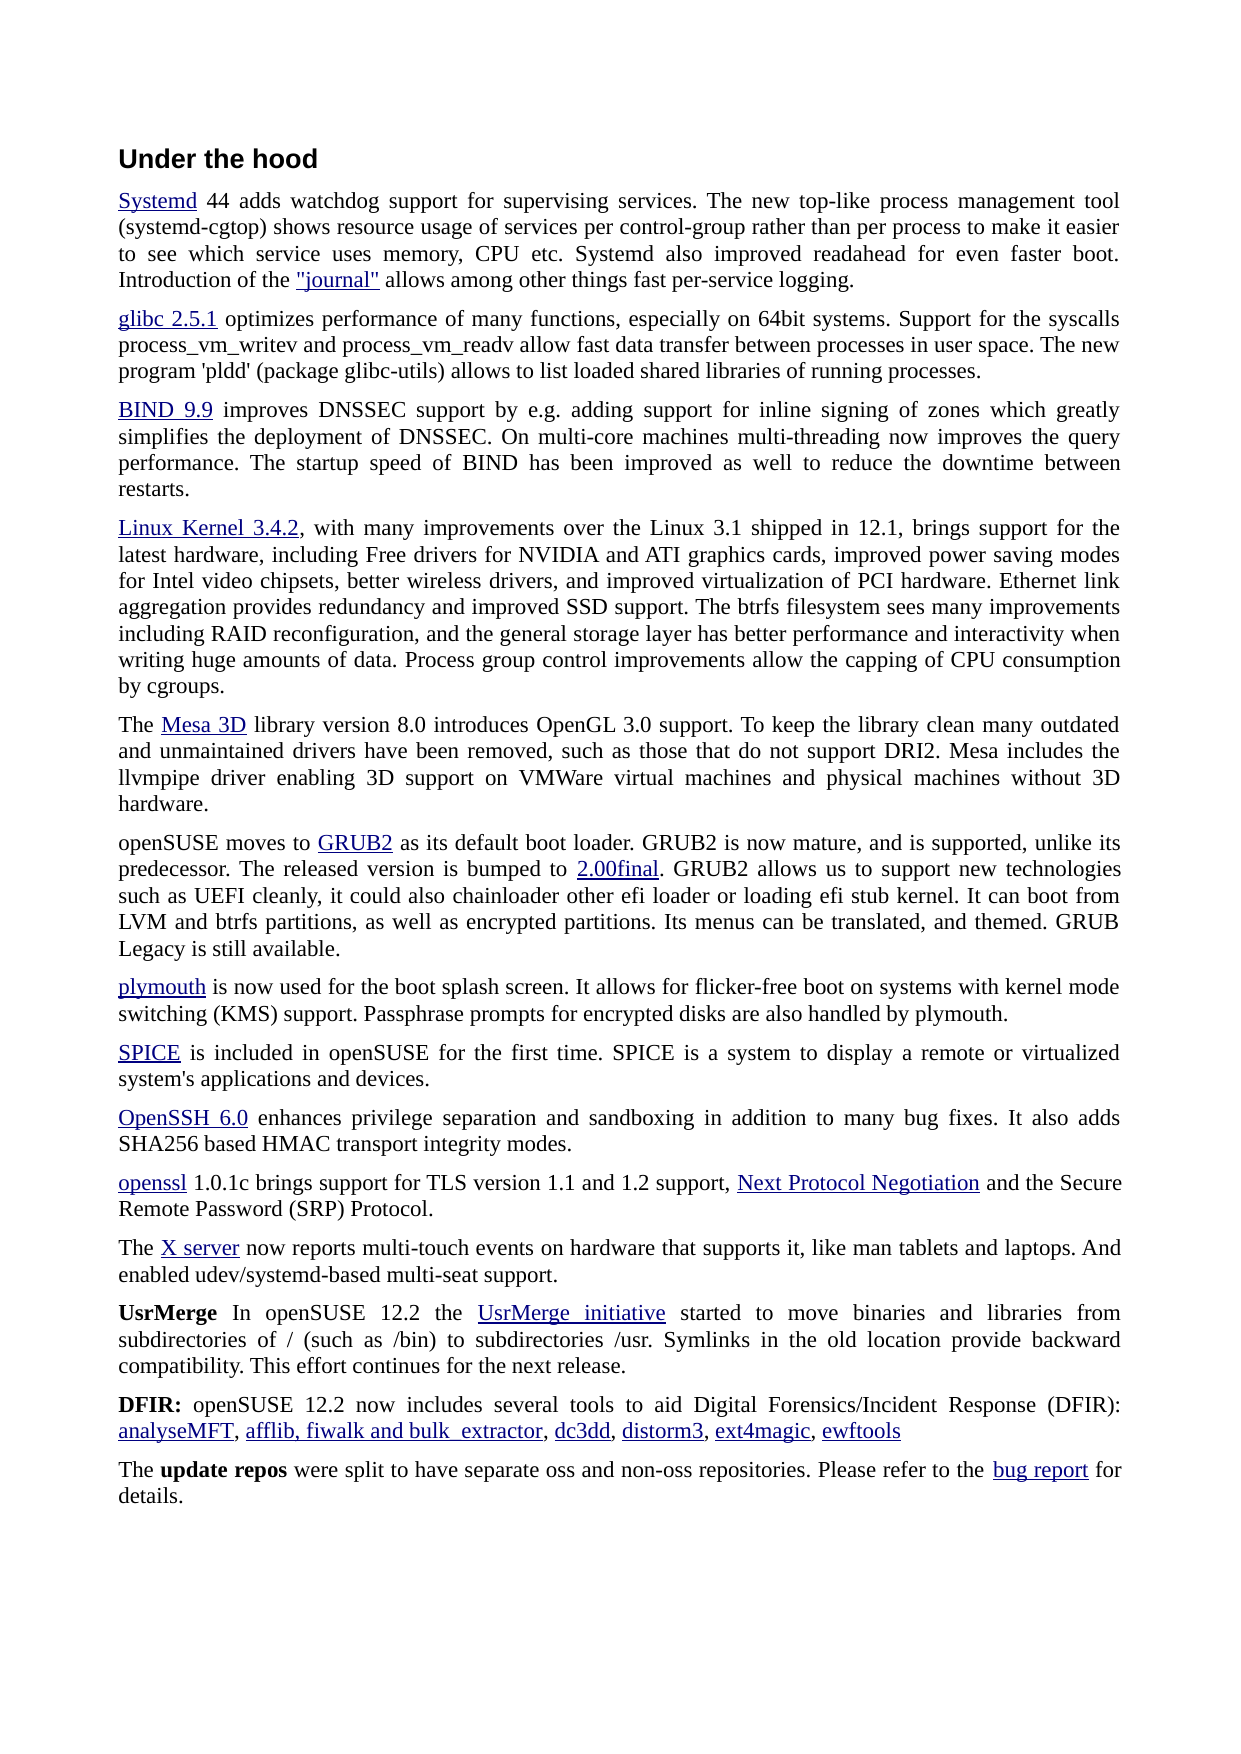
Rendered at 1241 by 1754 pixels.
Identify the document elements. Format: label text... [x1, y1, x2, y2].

text The update repos were split to have separate oss and non-oss repositories. Please refer to the bug report for details. [118, 1456, 1122, 1509]
text BIND 9.9 improves DNSSEC support by e.g. adding support for inline signing of zones which greatly simplifies the deployment of DNSSEC. On multi-core machines multi-threading now improves the query performance. The startup speed of BIND has been improved as well to reduce the downtime between restarts. [118, 396, 1122, 502]
text glibc 2.5.1 optimizes performance of many functions, especially on 64bit systems. Support for the syscalls process_vm_writev and process_vm_readv allow fast data transfer between processes in user space. The new program 'pldd' (package glibc-utils) allows to list loaded shared libraries of running processes. [118, 305, 1122, 384]
subtitle Under the hood [118, 143, 1122, 174]
text UsrMerge In openSUSE 12.2 the UsrMerge initiative started to move binaries and libraries from subdirectories of / (such as /bin) to subdirectories /usr. Symlinks in the old location provide backward compatibility. This effort continues for the next release. [118, 1299, 1122, 1378]
text Linux Kernel 3.4.2, with many improvements over the Linux 3.1 shipped in 12.1, brings support for the latest hardware, including Free drivers for NVIDIA and ATI graphics cards, improved power saving modes for Intel video chipsets, better wireless drivers, and improved virtualization of PCI hardware. Ethernet link aggregation provides redundancy and improved SSD support. The btrfs filesystem sees many improvements including RAID reconfiguration, and the general storage layer has better performance and interactivity when writing huge amounts of data. Process group control improvements allow the capping of CPU consumption by cgroups. [118, 514, 1122, 699]
text openSUSE moves to GRUB2 as its default boot loader. GRUB2 is now mature, and is supported, unlike its predecessor. The released version is bumped to 2.00final. GRUB2 allows us to support new technologies such as UEFI cleanly, it could also chainloader other efi loader or loading efi stub kernel. It can boot from LVM and btrfs partitions, as well as encrypted partitions. Its menus can be translated, and themed. GRUB Legacy is still available. [118, 829, 1122, 961]
text Systemd 44 adds watchdog support for supervising services. The new top-like process management tool (systemd-cgtop) shows resource usage of services per control-group rather than per process to make it easier to see which service uses memory, CPU etc. Systemd also improved readahead for even faster boot. Introduction of the "journal" allows among other things fast per-service logging. [118, 187, 1122, 292]
text SPICE is included in openSUSE for the first time. SPICE is a system to display a remote or virtualized system's applications and devices. [118, 1039, 1122, 1091]
text DFIR: openSUSE 12.2 now includes several tools to aid Digital Forensics/Incident Response (DFIR): analyseMFT, afflib, fiwalk and bulk_extractor, dc3dd, distorm3, ext4magic, ewftools [118, 1391, 1122, 1444]
text plymouth is now used for the boot splash screen. It allows for flicker-free boot on systems with kernel mode switching (KMS) support. Passphrase prompts for encrypted disks are also handled by plymouth. [118, 973, 1122, 1026]
text The X server now reports multi-touch events on hardware that supports it, like man tablets and laptops. And enabled udev/systemd-based multi-seat support. [118, 1234, 1122, 1287]
text The Mesa 3D library version 8.0 introduces OpenGL 3.0 support. To keep the library clean many outdated and unmaintained drivers have been removed, such as those that do not support DRI2. Mesa includes the llvmpipe driver enabling 3D support on VMWare virtual machines and physical machines without 3D hardware. [118, 711, 1122, 817]
text OpenSSH 6.0 enhances privilege separation and sandboxing in addition to many bug fixes. It also adds SHA256 based HMAC transport integrity modes. [118, 1104, 1122, 1157]
text openssl 1.0.1c brings support for TLS version 1.1 and 1.2 support, Next Protocol Negotiation and the Secure Remote Password (SRP) Protocol. [118, 1169, 1122, 1222]
